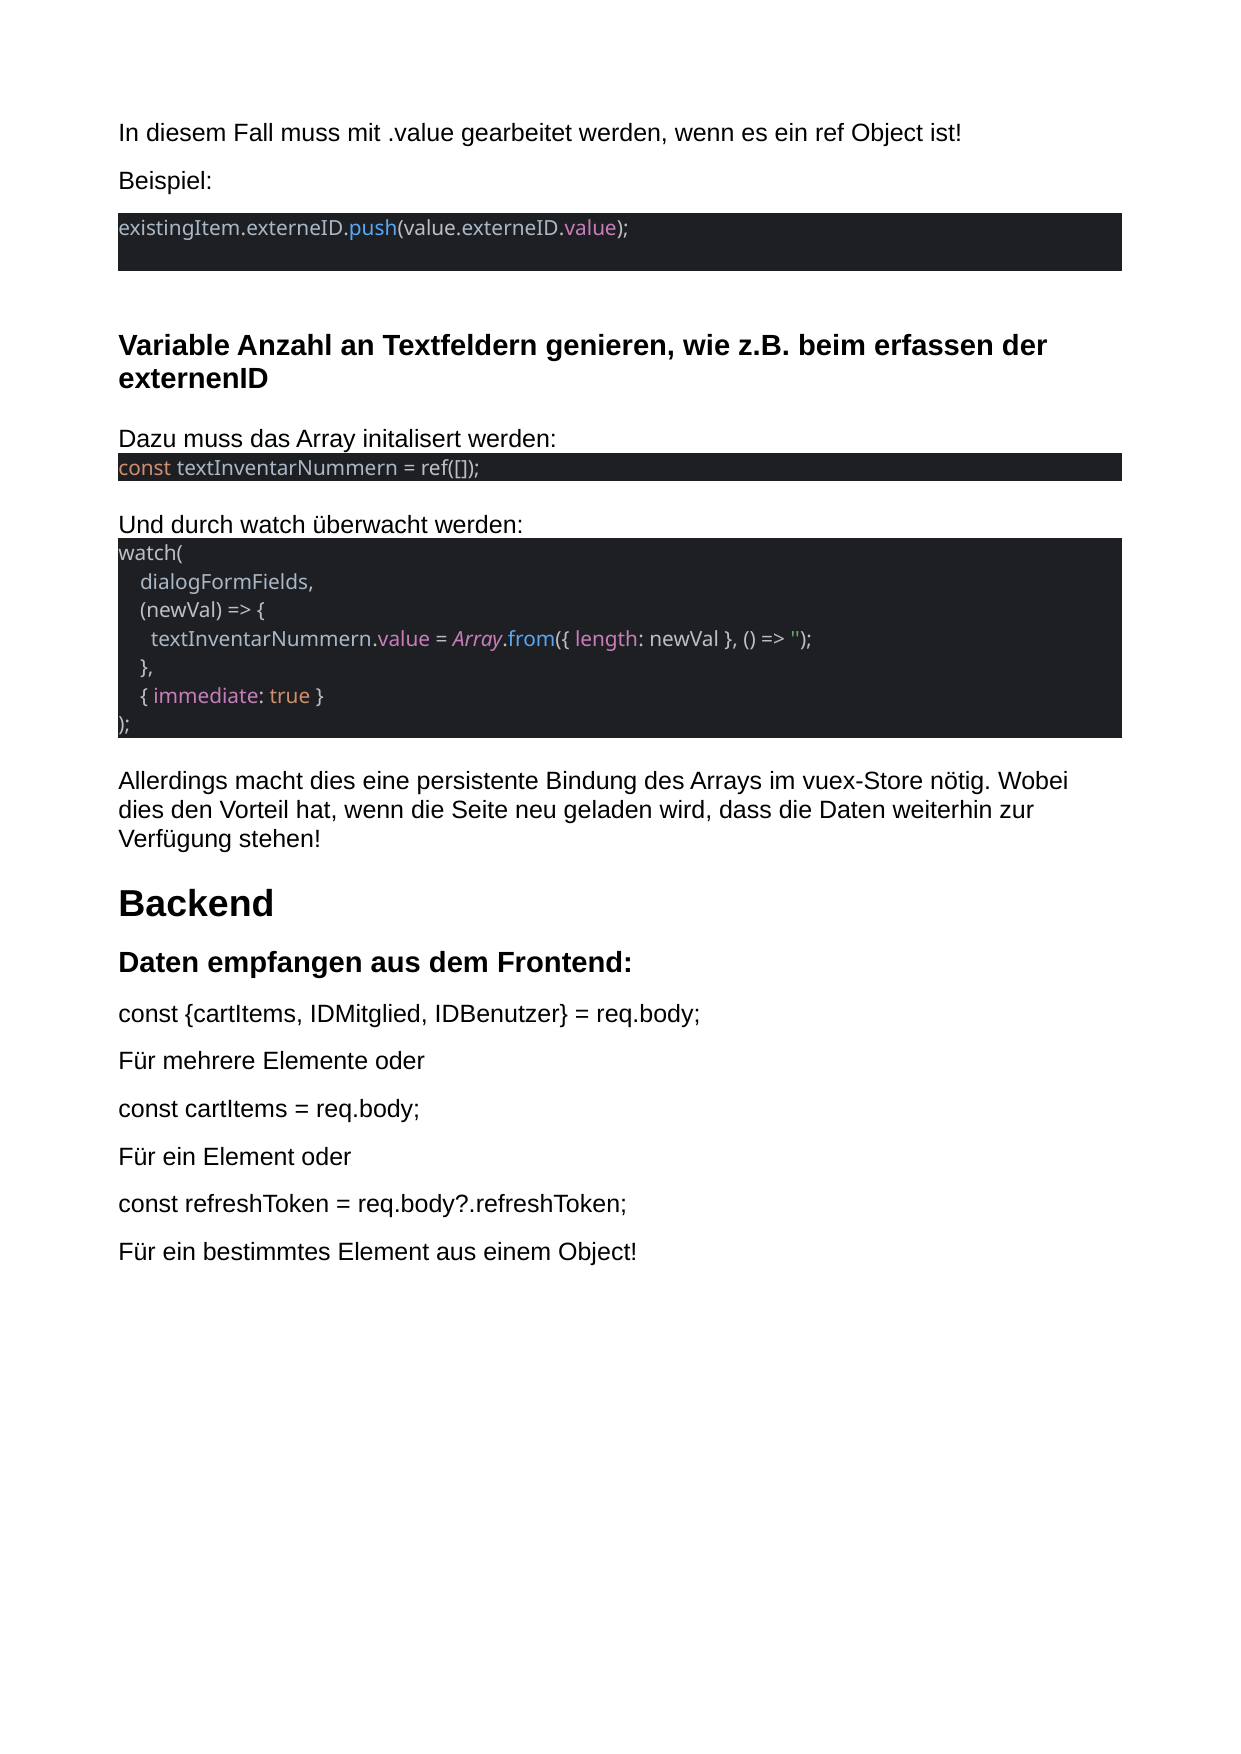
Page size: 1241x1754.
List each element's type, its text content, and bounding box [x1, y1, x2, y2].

text In diesem Fall muss mit .value gearbeitet werden, wenn es ein ref Object ist! [118, 118, 1122, 147]
text Für mehrere Elemente oder [118, 1046, 1122, 1075]
text existingItem.externeID.push(value.externeID.value); [118, 213, 1122, 271]
text Für ein Element oder [118, 1141, 1122, 1170]
text const refreshToken = req.body?.refreshToken; [118, 1189, 1122, 1218]
text const {cartItems, IDMitglied, IDBenutzer} = req.body; [118, 999, 1122, 1027]
text Beispiel: [118, 166, 1122, 194]
text watch( dialogFormFields, (newVal) => { textInventarNummern.value = Array.from({ length: newVal }, () => ''); }, { immediate: true } ); [118, 538, 1122, 738]
text Und durch watch überwacht werden: [118, 510, 1122, 538]
text Daten empfangen aus dem Frontend: [118, 946, 1122, 979]
text Dazu muss das Array initalisert werden: [118, 424, 1122, 453]
text Allerdings macht dies eine persistente Bindung des Arrays im vuex-Store nötig. Wobei dies den Vorteil hat, wenn die Seite neu geladen wird, dass die Daten weiterhin zur Verfügung stehen! [118, 766, 1122, 853]
text Variable Anzahl an Textfeldern genieren, wie z.B. beim erfassen der externenID [118, 328, 1122, 395]
text const textInventarNummern = ref([]); [118, 453, 1122, 481]
text const cartItems = req.body; [118, 1094, 1122, 1123]
text Für ein bestimmtes Element aus einem Object! [118, 1237, 1122, 1265]
text Backend [118, 881, 1122, 924]
